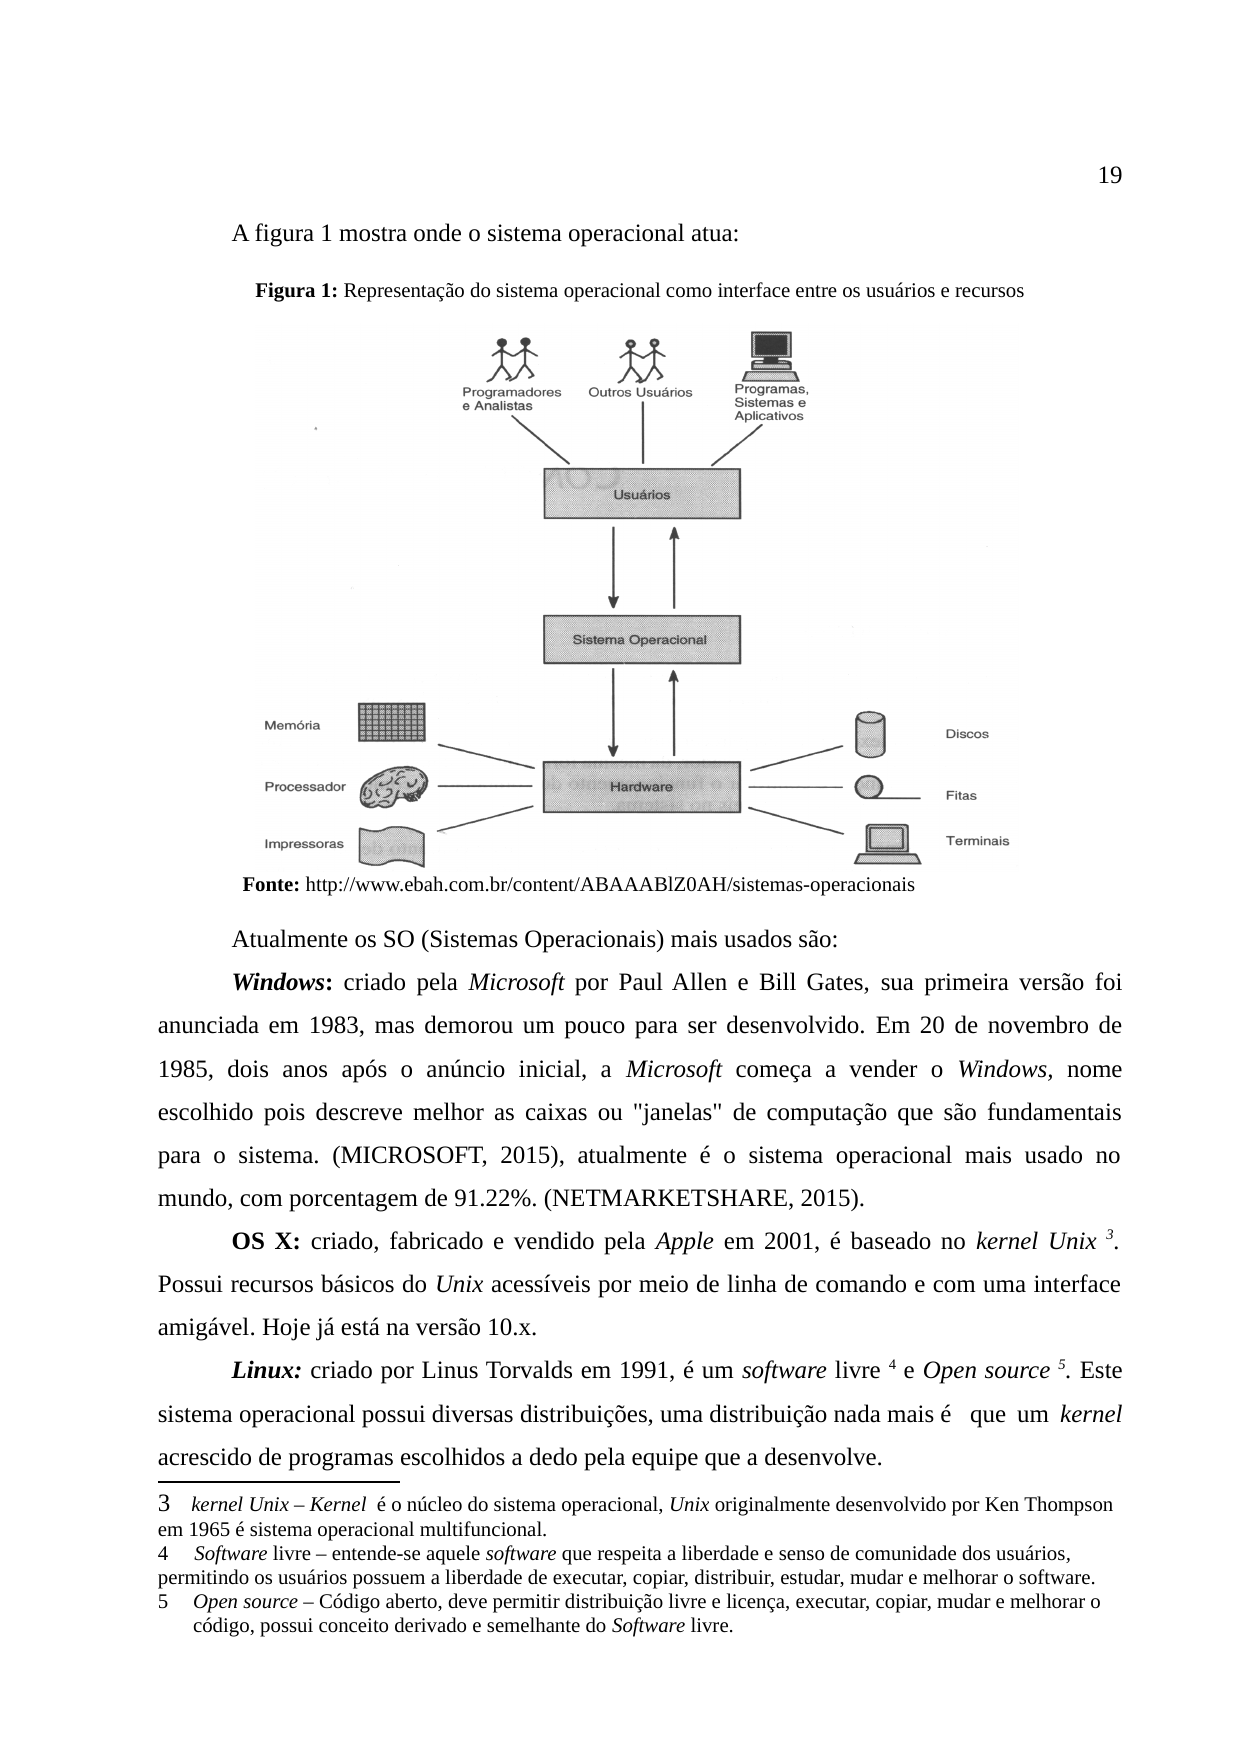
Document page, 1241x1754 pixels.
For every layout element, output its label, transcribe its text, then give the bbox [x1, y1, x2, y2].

text Open source – Código aberto, deve permitir distribuição livre e licença, executar, copiar, mudar e melhorar o código, possui conceito derivado e semelhante do Software livre. [158, 1589, 1122, 1637]
text kernel Unix – Kernel é o núcleo do sistema operacional, Unix originalmente desenvolvido por Ken Thompson em 1965 é sistema operacional multifuncional. [158, 1488, 1122, 1541]
text A figura 1 mostra onde o sistema operacional atua: [158, 218, 1122, 247]
picture [255, 323, 1019, 872]
text Fonte: http://www.ebah.com.br/content/ABAAABlZ0AH/sistemas-operacionais [242, 872, 1038, 896]
text Linux: criado por Linus Torvalds em 1991, é um software livre e Open source . Este sistema operacional possui diversas distribuições, uma distribuição nada mais é que um kernel acrescido de programas escolhidos a dedo pela equipe que a desenvolve. [158, 1356, 1122, 1471]
text Figura 1: Representação do sistema operacional como interface entre os usuários e recursos [242, 278, 1038, 302]
text Software livre – entende-se aquele software que respeita a liberdade e senso de comunidade dos usuários, permitindo os usuários possuem a liberdade de executar, copiar, distribuir, estudar, mudar e melhorar o software. [158, 1541, 1122, 1589]
text Windows: criado pela Microsoft por Paul Allen e Bill Gates, sua primeira versão foi anunciada em 1983, mas demorou um pouco para ser desenvolvido. Em 20 de novembro de 1985, dois anos após o anúncio inicial, a Microsoft começa a vender o Windows, nome escolhido pois descreve melhor as caixas ou "janelas" de computação que são fundamentais para o sistema. (MICROSOFT, 2015), atualmente é o sistema operacional mais usado no mundo, com porcentagem de 91.22%. (NETMARKETSHARE, 2015). [158, 967, 1122, 1212]
text OS X: criado, fabricado e vendido pela Apple em 2001, é baseado no kernel Unix . Possui recursos básicos do Unix acessíveis por meio de linha de comando e com uma interface amigável. Hoje já está na versão 10.x. [158, 1226, 1122, 1341]
text Atualmente os SO (Sistemas Operacionais) mais usados são: [158, 924, 1122, 953]
